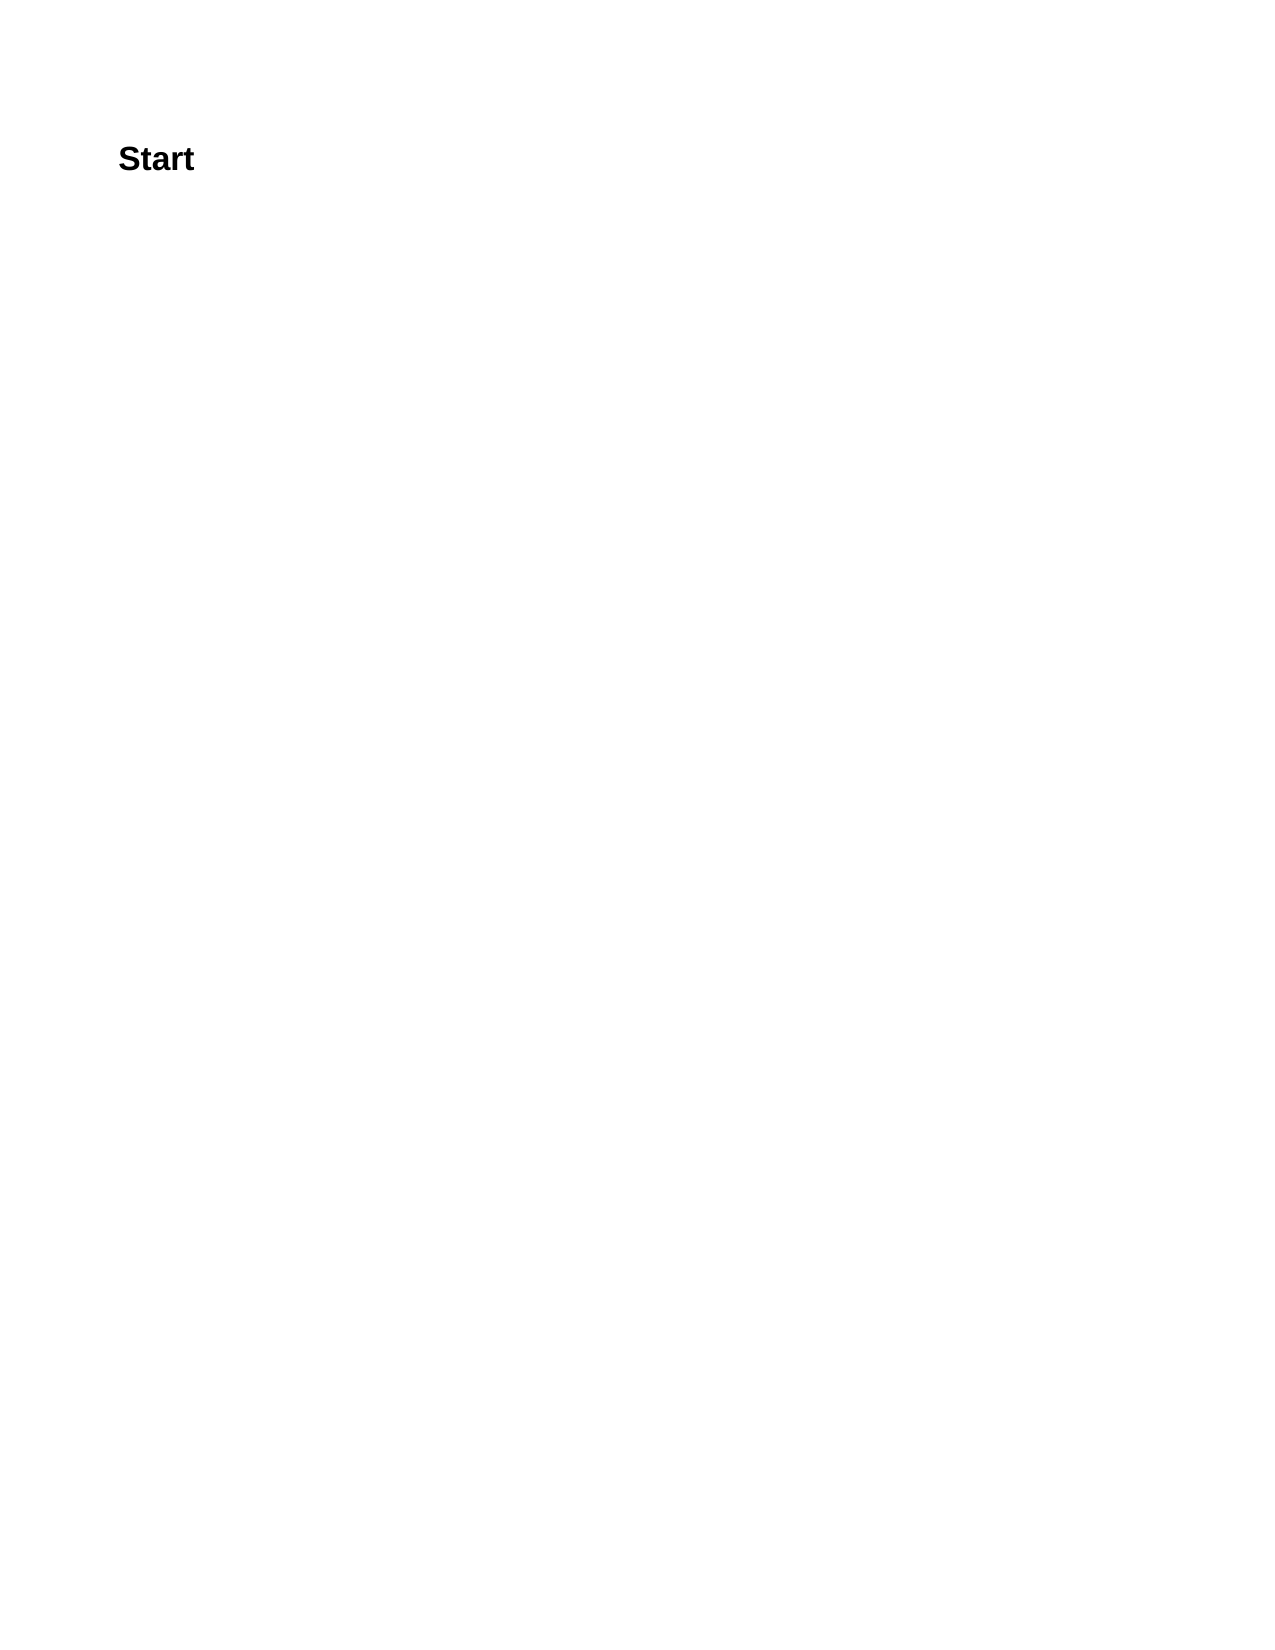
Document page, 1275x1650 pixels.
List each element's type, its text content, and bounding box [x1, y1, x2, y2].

subtitle Start [118, 139, 1157, 178]
